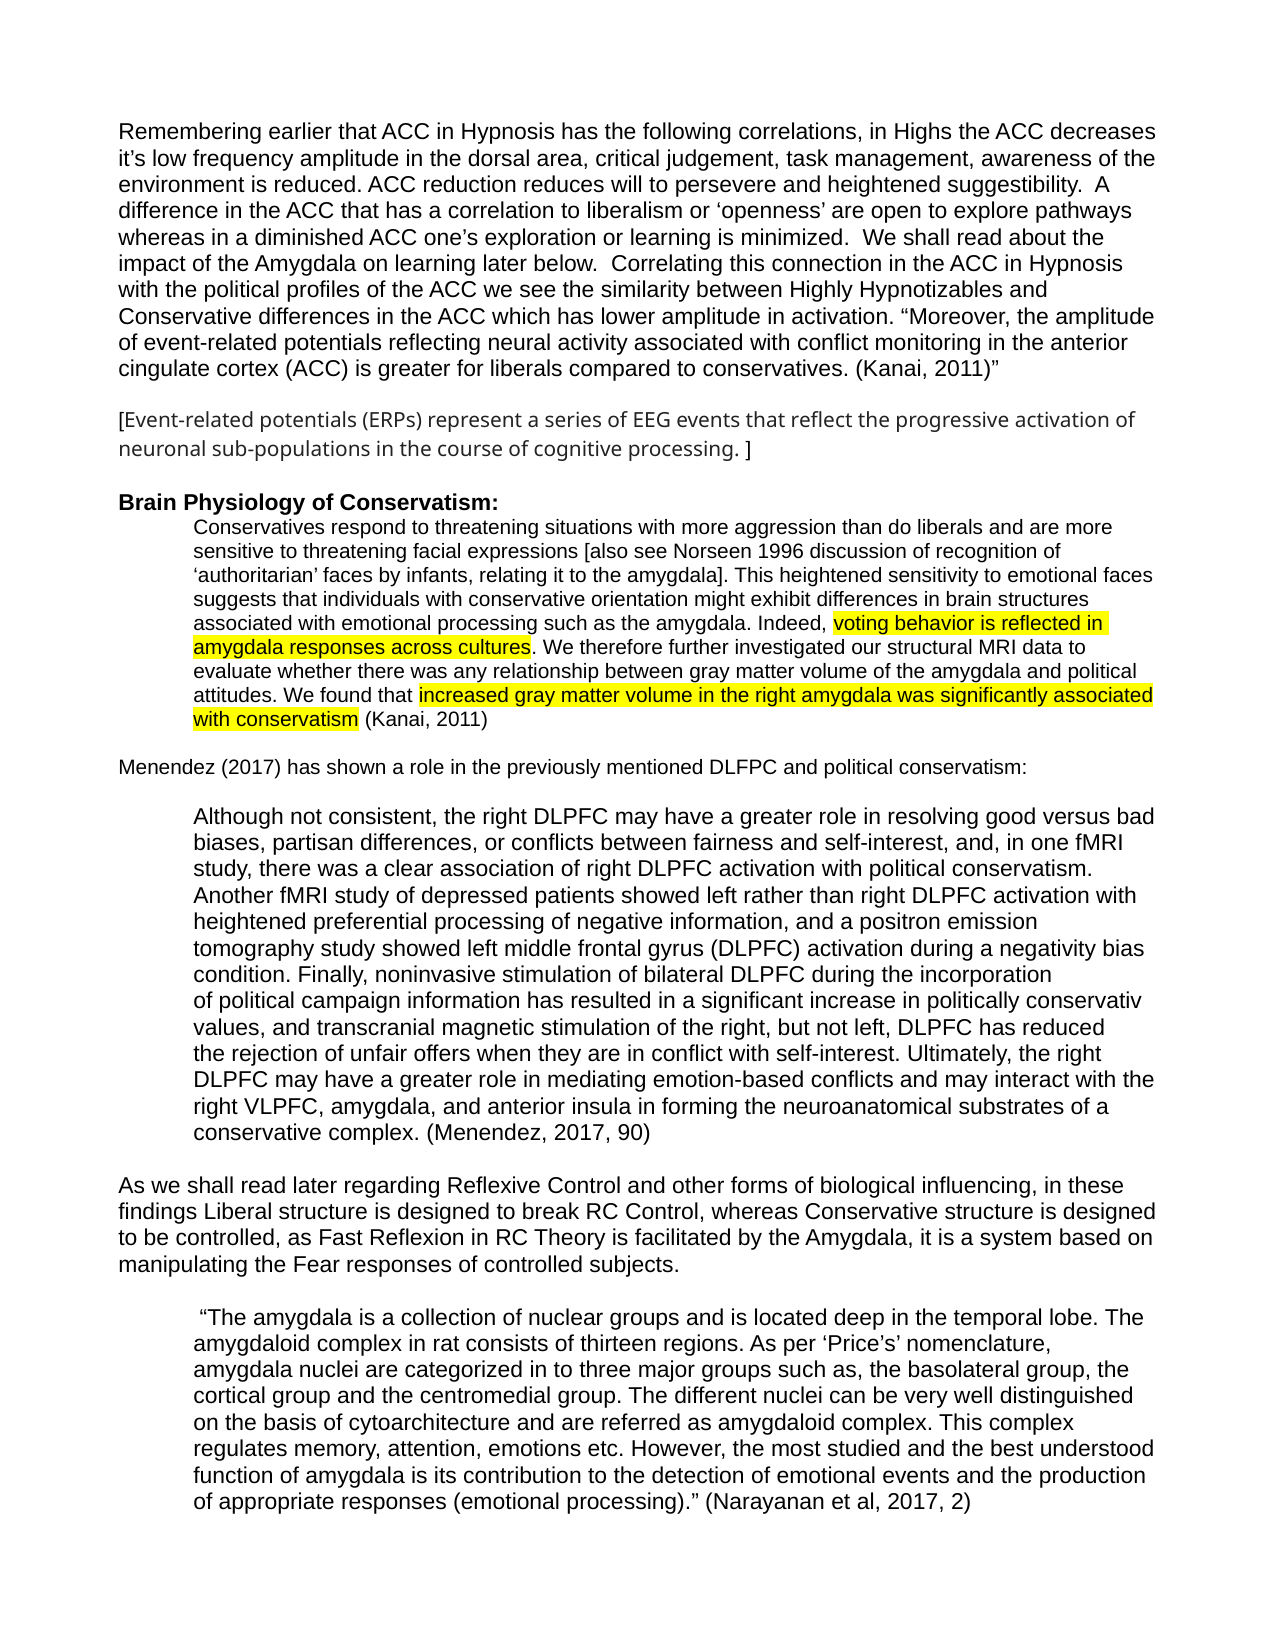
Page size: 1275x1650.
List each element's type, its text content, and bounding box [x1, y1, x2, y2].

text of political campaign information has resulted in a significant increase in politically conservativ values, and transcranial magnetic stimulation of the right, but not left, DLPFC has reduced [193, 987, 1157, 1040]
text Menendez (2017) has shown a role in the previously mentioned DLFPC and political conservatism: [118, 755, 1157, 779]
text “The amygdala is a collection of nuclear groups and is located deep in the temporal lobe. The amygdaloid complex in rat consists of thirteen regions. As per ‘Price’s’ nomenclature, amygdala nuclei are categorized in to three major groups such as, the basolateral group, the cortical group and the centromedial group. The different nuclei can be very well distinguished on the basis of cytoarchitecture and are referred as amygdaloid complex. This complex regulates memory, attention, emotions etc. However, the most studied and the best understood function of amygdala is its contribution to the detection of emotional events and the production of appropriate responses (emotional processing).” (Narayanan et al, 2017, 2) [193, 1303, 1157, 1514]
text Although not consistent, the right DLPFC may have a greater role in resolving good versus bad biases, partisan differences, or conflicts between fairness and self-interest, and, in one fMRI study, there was a clear association of right DLPFC activation with political conservatism. Another fMRI study of depressed patients showed left rather than right DLPFC activation with heightened preferential processing of negative information, and a positron emission tomography study showed left middle frontal gyrus (DLPFC) activation during a negativity bias condition. Finally, noninvasive stimulation of bilateral DLPFC during the incorporation [193, 803, 1157, 987]
text Conservatives respond to threatening situations with more aggression than do liberals and are more sensitive to threatening facial expressions [also see Norseen 1996 discussion of recognition of ‘authoritarian’ faces by infants, relating it to the amygdala]. This heightened sensitivity to emotional faces suggests that individuals with conservative orientation might exhibit differences in brain structures associated with emotional processing such as the amygdala. Indeed, voting behavior is reflected in amygdala responses across cultures. We therefore further investigated our structural MRI data to evaluate whether there was any relationship between gray matter volume of the amygdala and political attitudes. We found that increased gray matter volume in the right amygdala was significantly associated with conservatism (Kanai, 2011) [193, 515, 1157, 731]
text the rejection of unfair offers when they are in conflict with self-interest. Ultimately, the right DLPFC may have a greater role in mediating emotion-based conflicts and may interact with the right VLPFC, amygdala, and anterior insula in forming the neuroanatomical substrates of a conservative complex. (Menendez, 2017, 90) [193, 1040, 1157, 1145]
text Remembering earlier that ACC in Hypnosis has the following correlations, in Highs the ACC decreases it’s low frequency amplitude in the dorsal area, critical judgement, task management, awareness of the environment is reduced. ACC reduction reduces will to persevere and heightened suggestibility. A difference in the ACC that has a correlation to liberalism or ‘openness’ are open to explore pathways whereas in a diminished ACC one’s exploration or learning is minimized. We shall read about the impact of the Amygdala on learning later below. Correlating this connection in the ACC in Hypnosis with the political profiles of the ACC we see the similarity between Highly Hypnotizables and Conservative differences in the ACC which has lower amplitude in activation. “Moreover, the amplitude of event-related potentials reflecting neural activity associated with conflict monitoring in the anterior cingulate cortex (ACC) is greater for liberals compared to conservatives. (Kanai, 2011)” [118, 118, 1157, 382]
text Brain Physiology of Conservatism: [118, 489, 1157, 515]
text [Event-related potentials (ERPs) represent a series of EEG events that reflect the progressive activation of neuronal sub-populations in the course of cognitive processing. ] [118, 406, 1157, 462]
text As we shall read later regarding Reflexive Control and other forms of biological influencing, in these findings Liberal structure is designed to break RC Control, whereas Conservative structure is designed to be controlled, as Fast Reflexion in RC Theory is facilitated by the Amygdala, it is a system based on manipulating the Fear responses of controlled subjects. [118, 1172, 1157, 1277]
